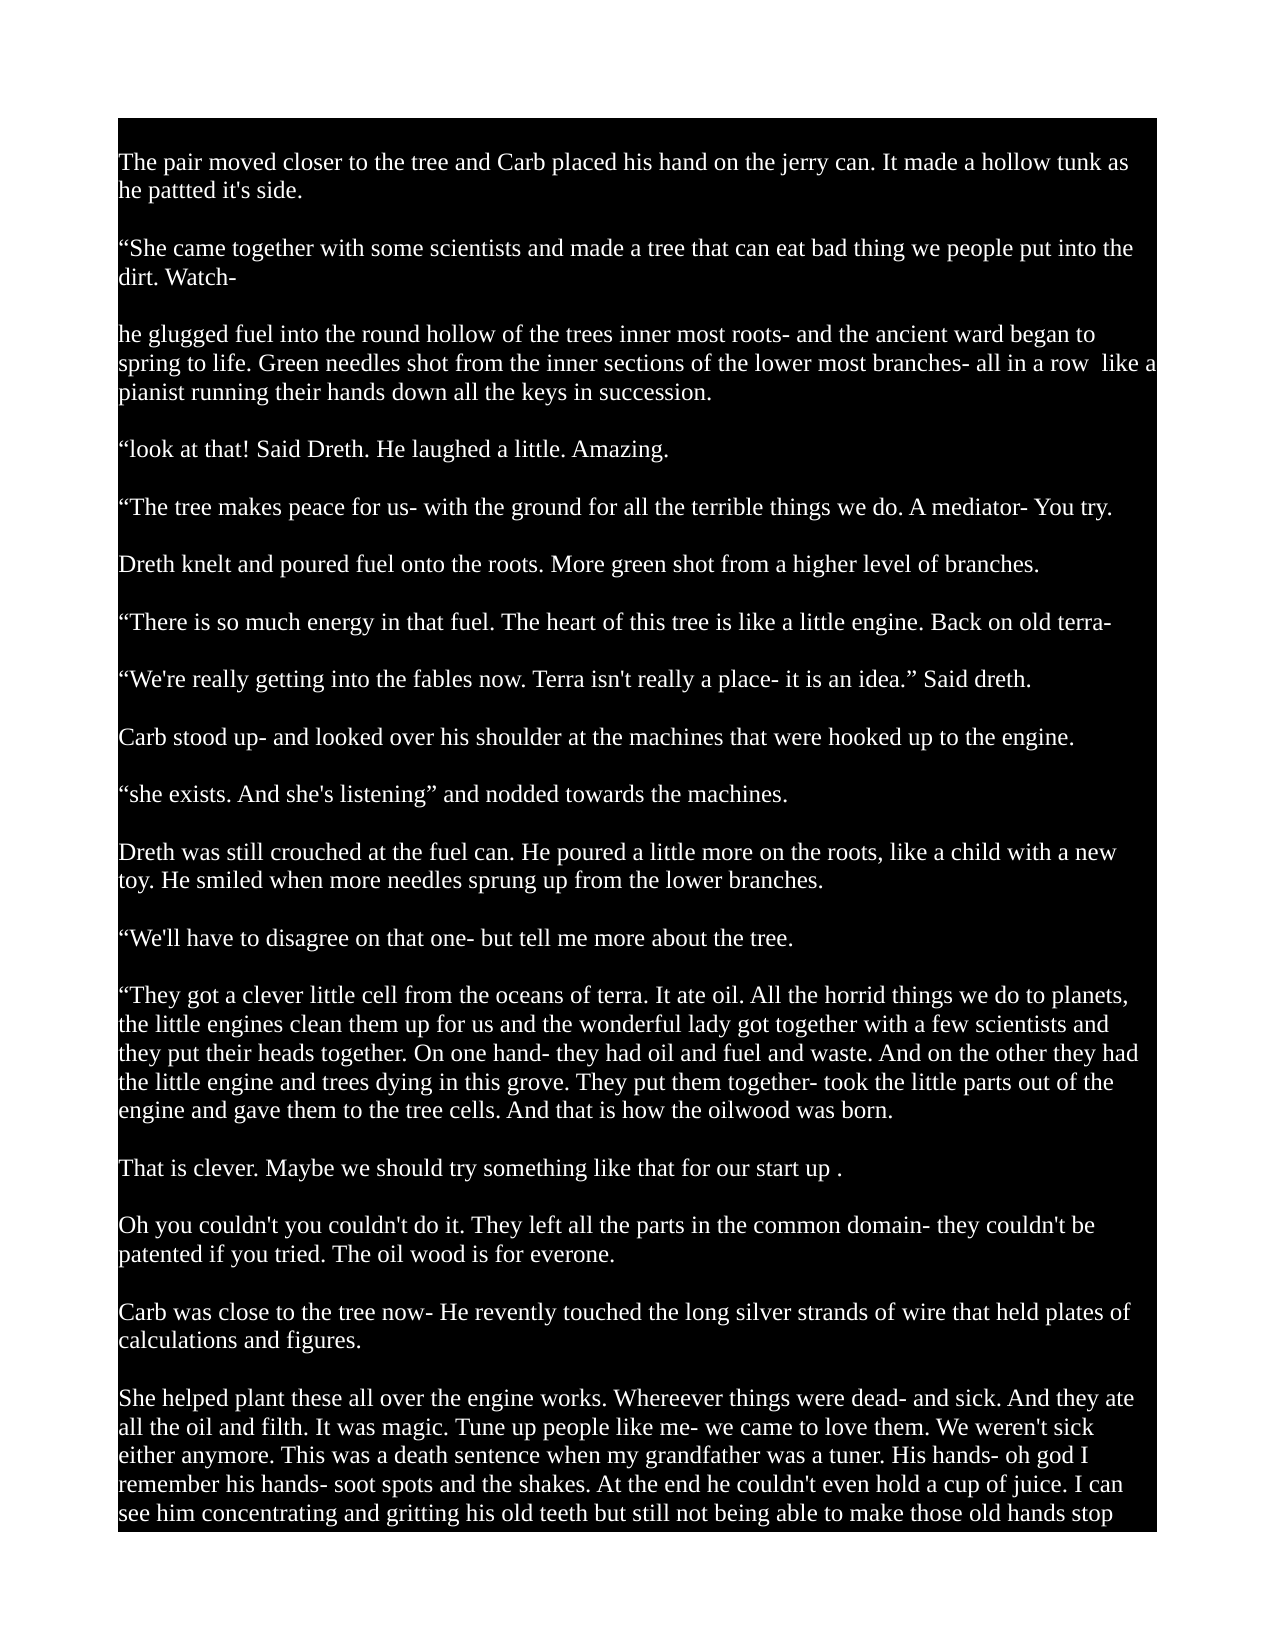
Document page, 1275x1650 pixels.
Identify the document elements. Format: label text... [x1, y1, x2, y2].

text “look at that! Said Dreth. He laughed a little. Amazing. “The tree makes peace for us- with the ground for all the terrible things we do. A mediator- You try. Dreth knelt and poured fuel onto the roots. More green shot from a higher level of branches. “There is so much energy in that fuel. The heart of this tree is like a little engine. Back on old terra- [118, 434, 1157, 636]
text She helped plant these all over the engine works. Whereever things were dead- and sick. And they ate all the oil and filth. It was magic. Tune up people like me- we came to love them. We weren't sick either anymore. This was a death sentence when my grandfather was a tuner. His hands- oh god I remember his hands- soot spots and the shakes. At the end he couldn't even hold a cup of juice. I can see him concentrating and gritting his old teeth but still not being able to make those old hands stop [118, 1383, 1157, 1527]
text “We're really getting into the fables now. Terra isn't really a place- it is an idea.” Said dreth. [118, 664, 1157, 693]
text “she exists. And she's listening” and nodded towards the machines. [118, 779, 1157, 808]
text Dreth was still crouched at the fuel can. He poured a little more on the roots, like a child with a new toy. He smiled when more needles sprung up from the lower branches. [118, 837, 1157, 894]
text Carb was close to the tree now- He revently touched the long silver strands of wire that held plates of calculations and figures. [118, 1297, 1157, 1354]
text That is clever. Maybe we should try something like that for our start up . Oh you couldn't you couldn't do it. They left all the parts in the common domain- they couldn't be patented if you tried. The oil wood is for everone. [118, 1153, 1157, 1268]
text The pair moved closer to the tree and Carb placed his hand on the jerry can. It made a hollow tunk as he pattted it's side. [118, 118, 1157, 204]
text he glugged fuel into the round hollow of the trees inner most roots- and the ancient ward began to spring to life. Green needles shot from the inner sections of the lower most branches- all in a row like a pianist running their hands down all the keys in succession. [118, 319, 1157, 406]
text “She came together with some scientists and made a tree that can eat bad thing we people put into the dirt. Watch- [118, 233, 1157, 291]
text Carb stood up- and looked over his shoulder at the machines that were hooked up to the engine. [118, 722, 1157, 751]
text “We'll have to disagree on that one- but tell me more about the tree. “They got a clever little cell from the oceans of terra. It ate oil. All the horrid things we do to planets, the little engines clean them up for us and the wonderful lady got together with a few scientists and they put their heads together. On one hand- they had oil and fuel and waste. And on the other they had the little engine and trees dying in this grove. They put them together- took the little parts out of the engine and gave them to the tree cells. And that is how the oilwood was born. [118, 923, 1157, 1124]
